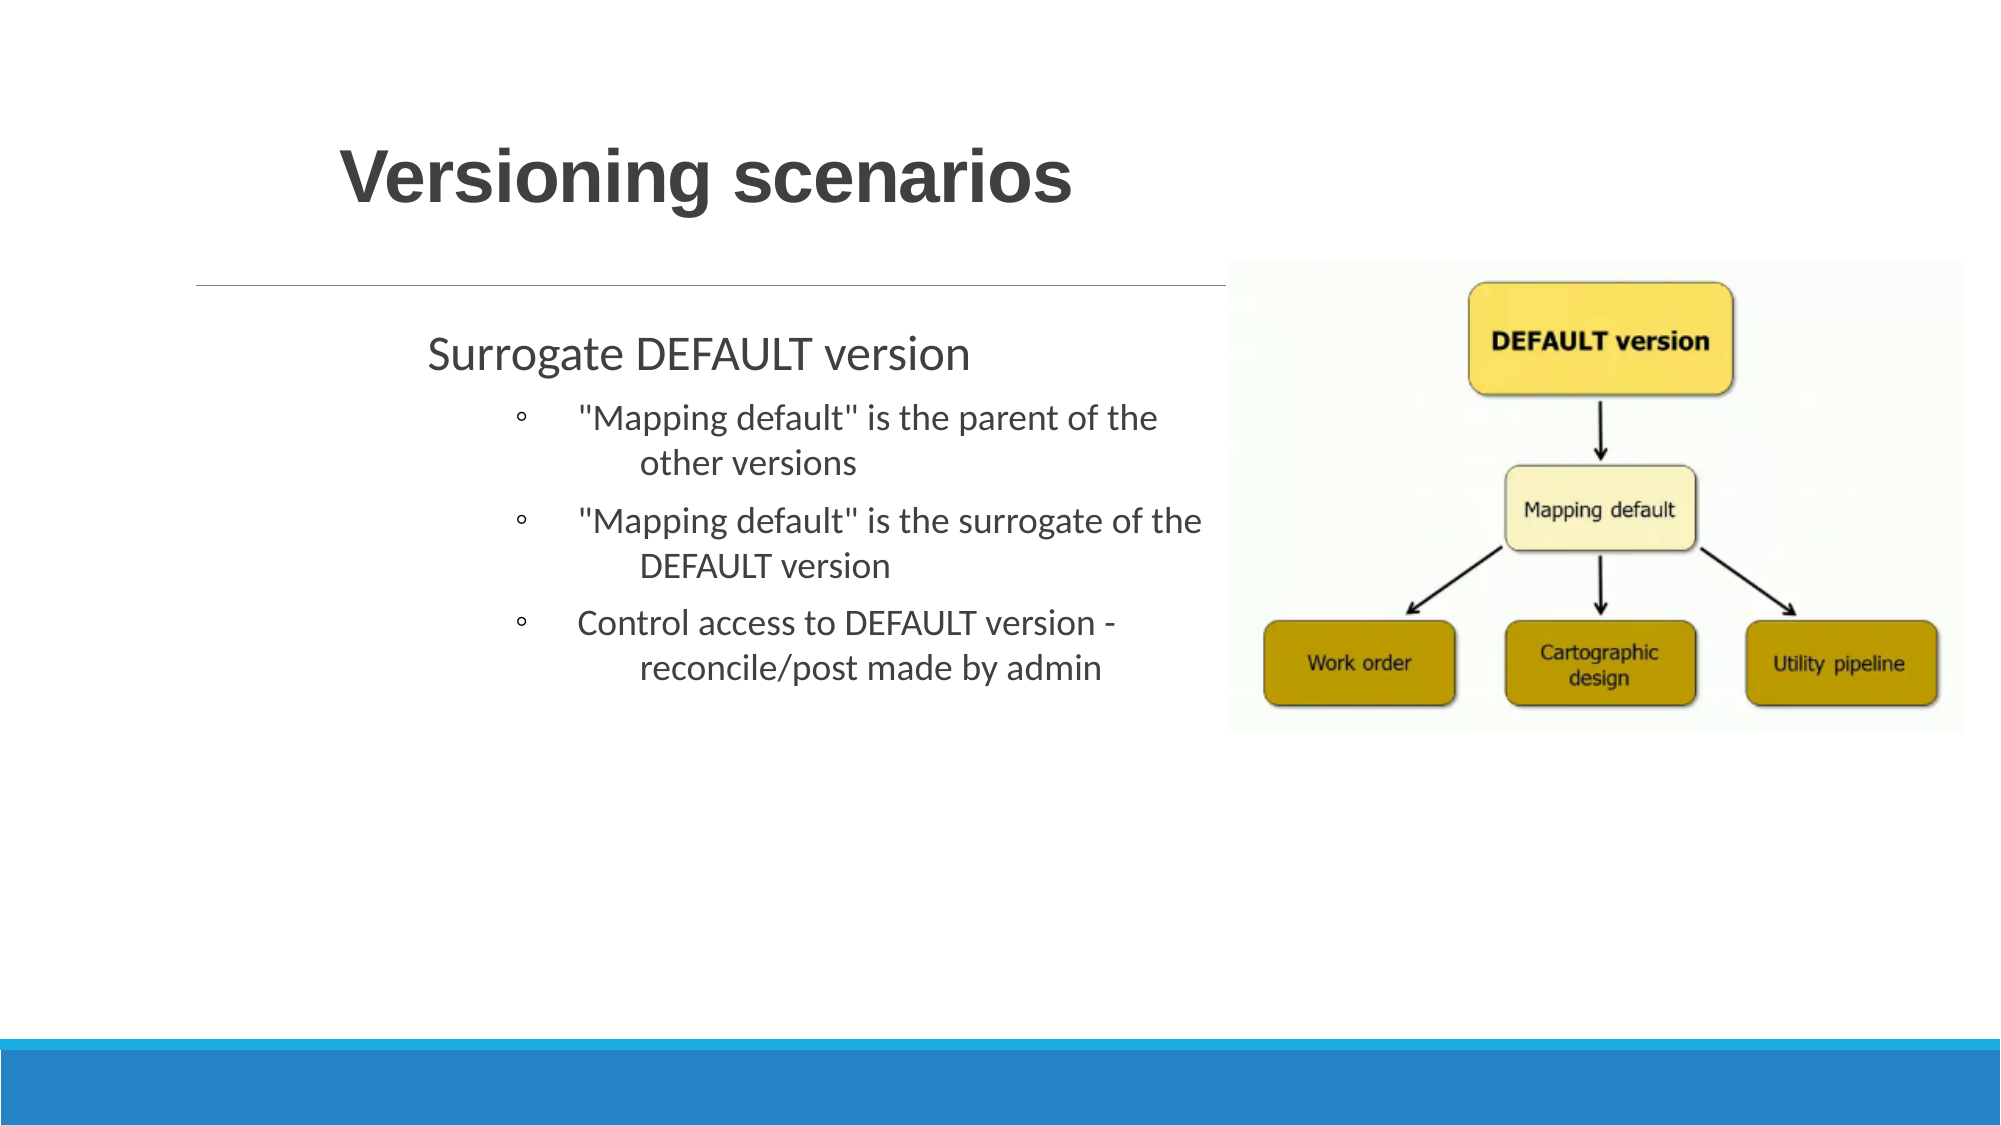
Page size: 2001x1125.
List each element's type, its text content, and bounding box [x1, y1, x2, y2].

title Versioning scenarios [324, 45, 1675, 233]
list Surrogate DEFAULT version "Mapping default" is the parent of the other versions "Mapping default" is the surrogate of the DEFAULT version Control access to DEFAULT version - reconcile/post made by admin [324, 305, 1227, 1078]
picture [1226, 262, 1964, 733]
